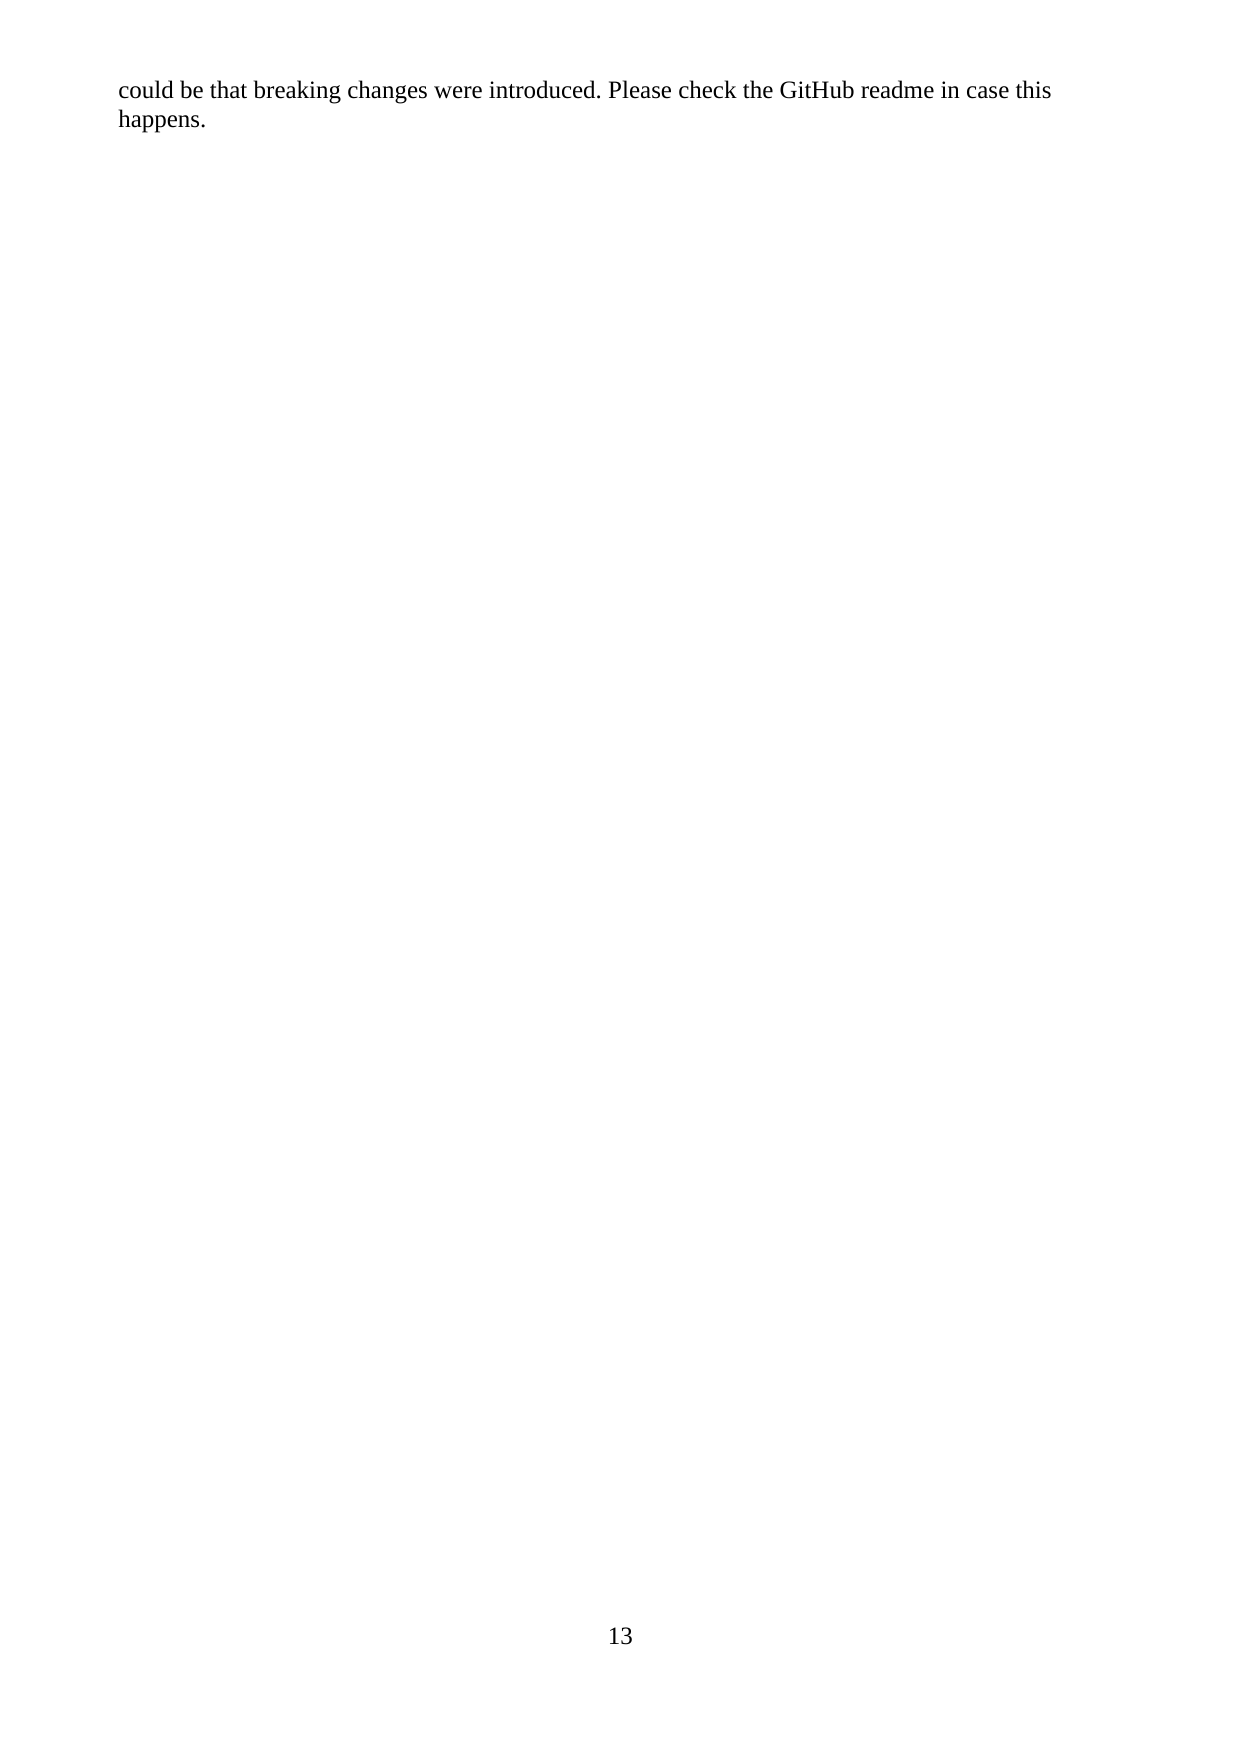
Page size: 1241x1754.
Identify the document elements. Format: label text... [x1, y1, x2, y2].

text could be that breaking changes were introduced. Please check the GitHub readme in case this happens. [118, 75, 1122, 132]
